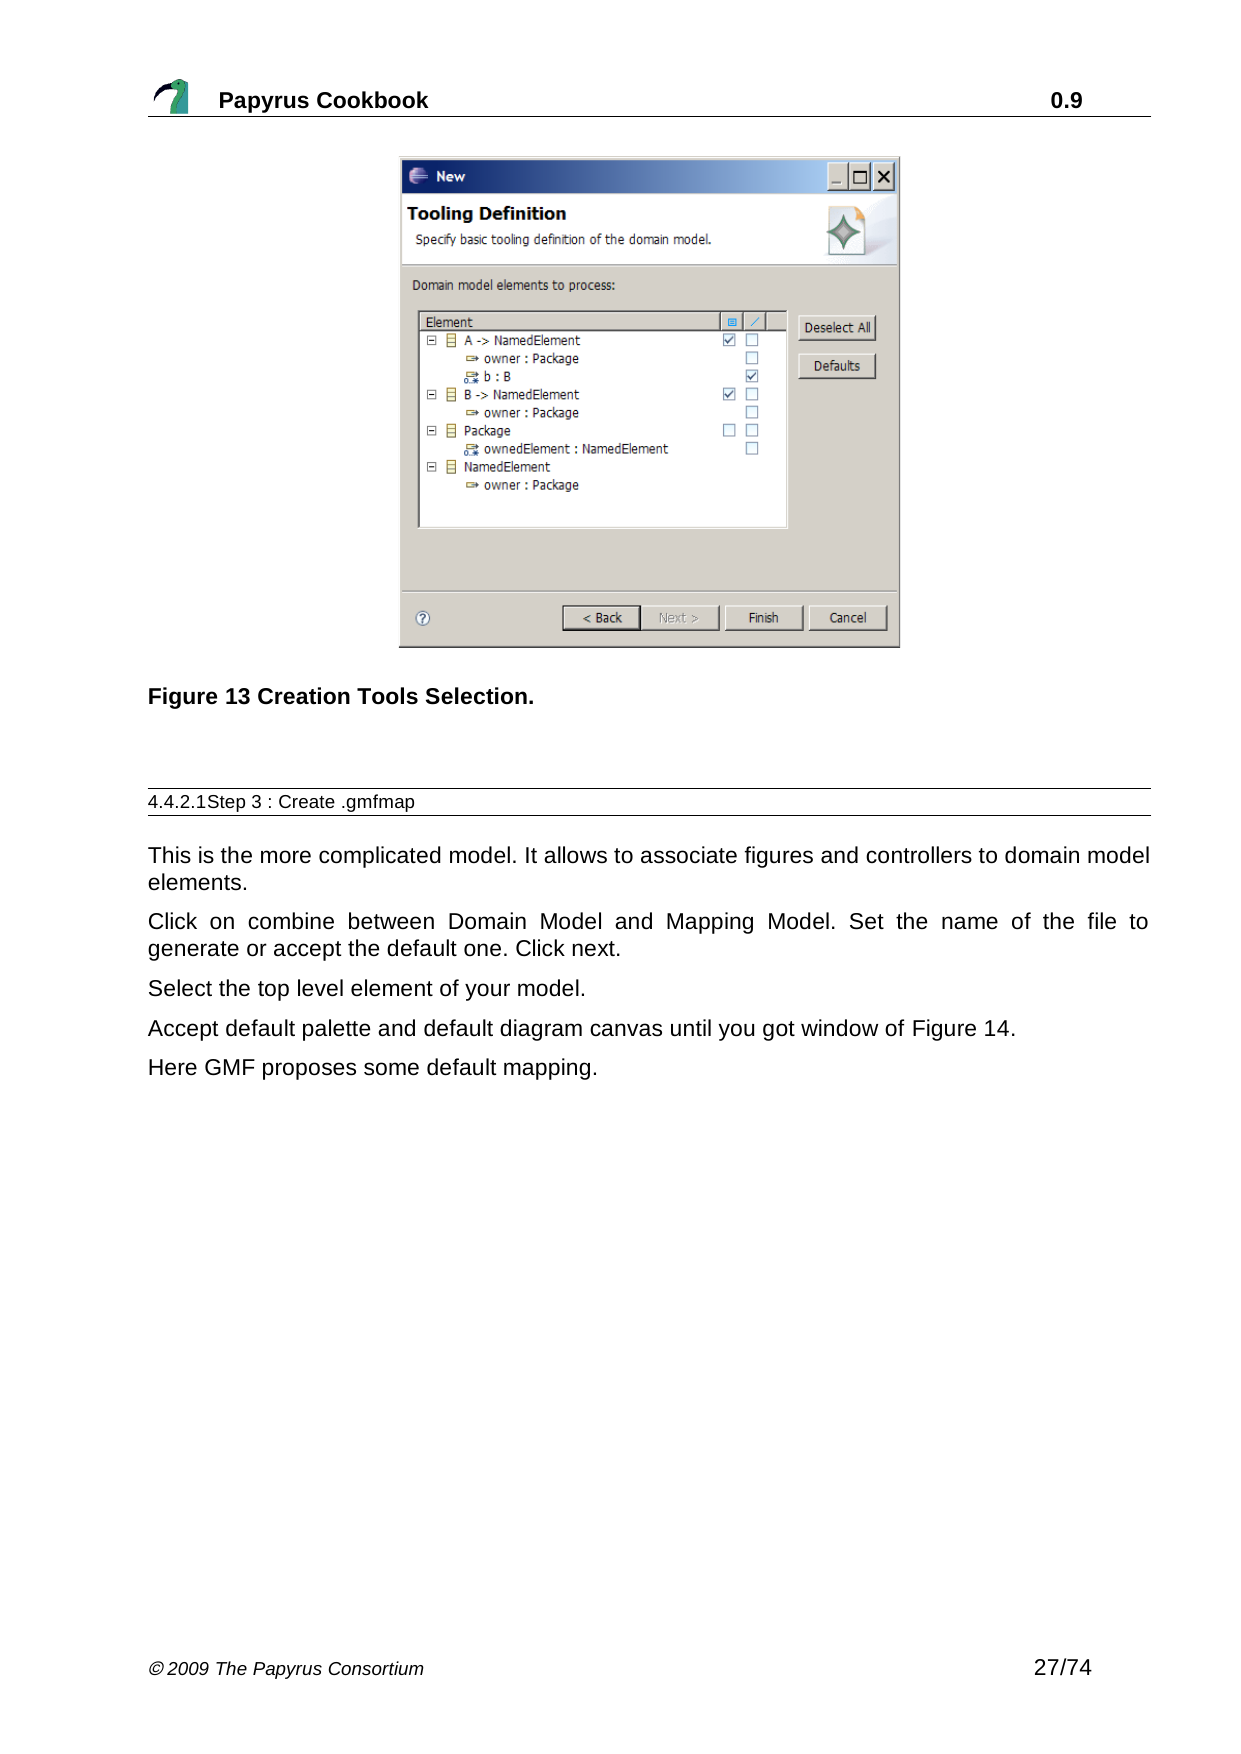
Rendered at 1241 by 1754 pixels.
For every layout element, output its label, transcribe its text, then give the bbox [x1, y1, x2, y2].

text Here GMF proposes some default mapping. [148, 1053, 1151, 1081]
text Click on combine between Domain Model and Mapping Model. Set the name of the file to generate or accept the default one. Click next. [148, 908, 1151, 962]
text This is the more complicated model. It allows to associate figures and controllers to domain model elements. [148, 841, 1151, 895]
subtitle Step 3 : Create .gmfmap [148, 789, 1151, 815]
text Select the top level element of your model. [148, 974, 1151, 1001]
picture [398, 156, 901, 648]
picture [153, 79, 189, 114]
text Accept default palette and default diagram canvas until you got window of Figure 14. [148, 1014, 1151, 1041]
text Figure 13 Creation Tools Selection. [148, 682, 1151, 709]
